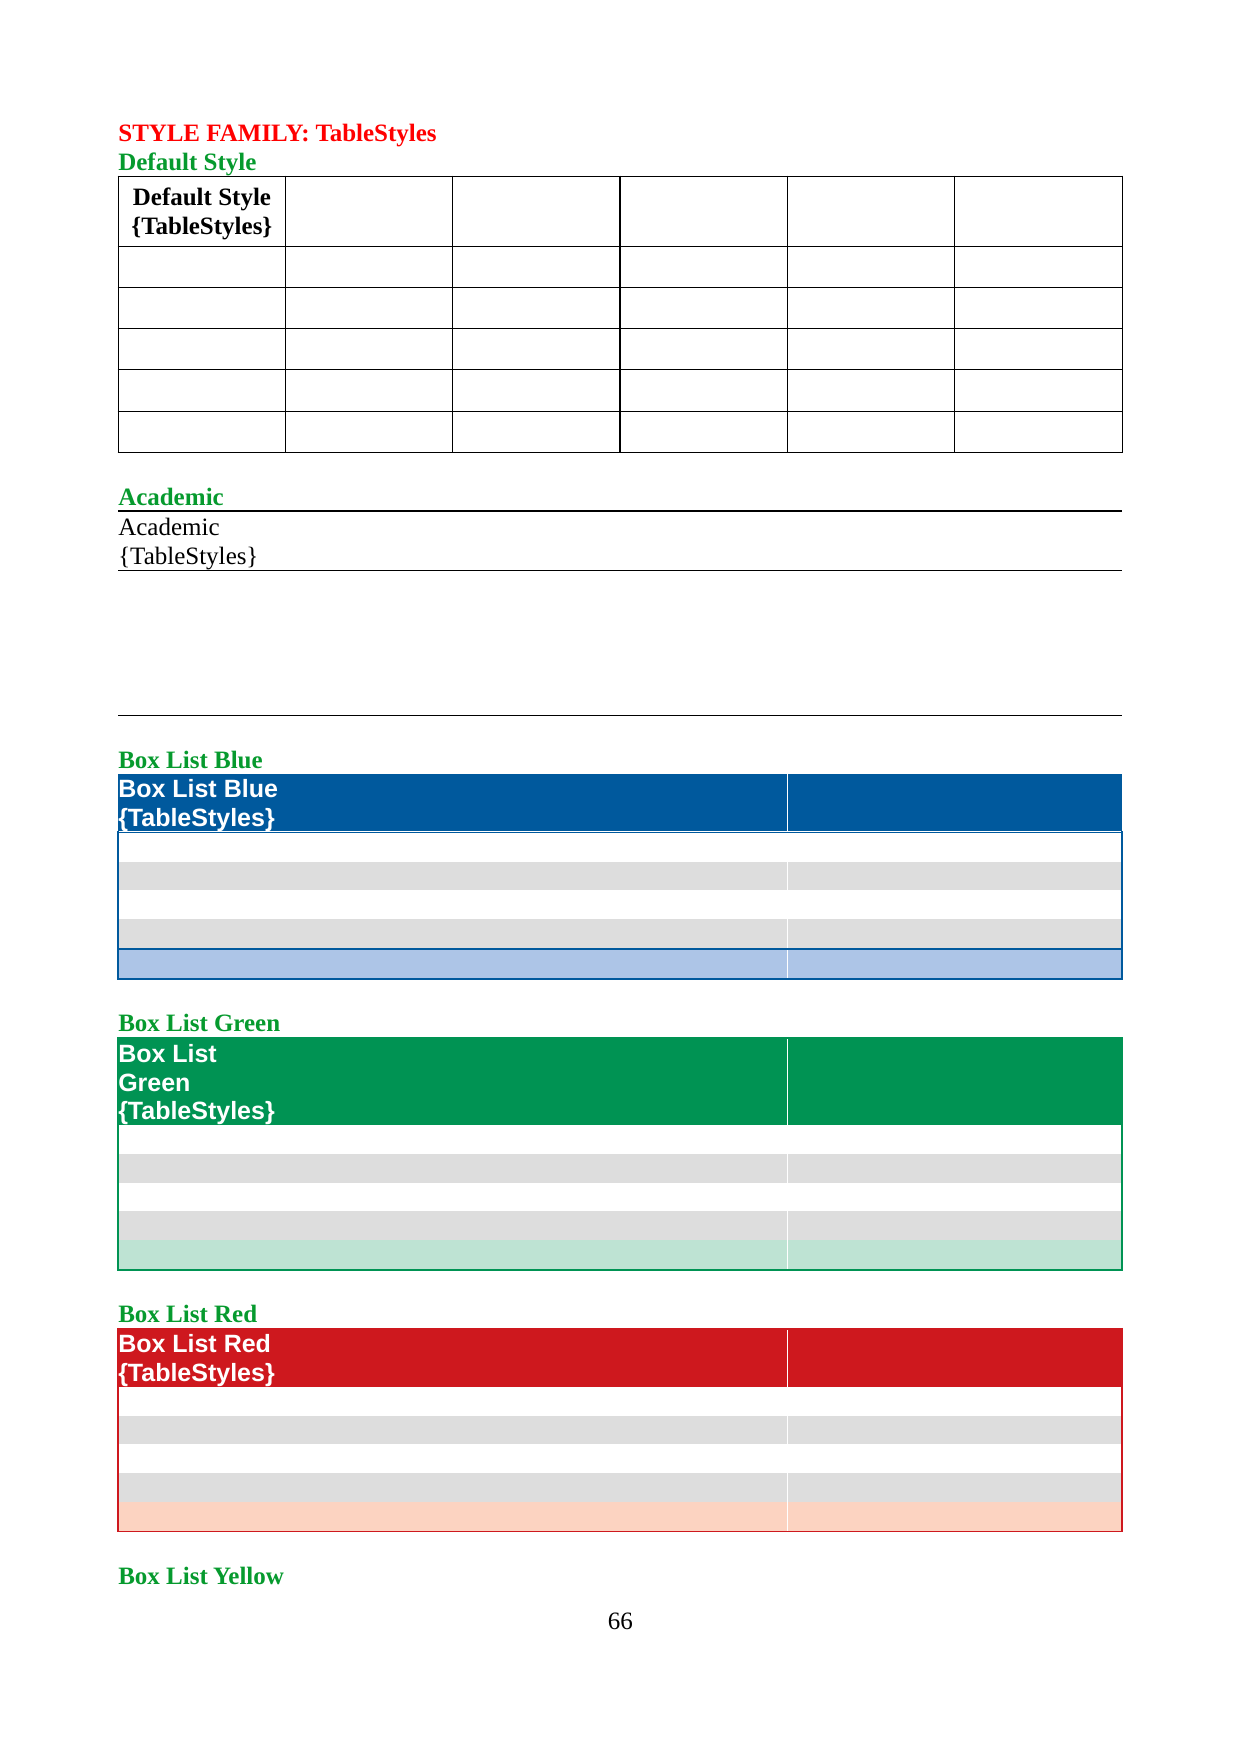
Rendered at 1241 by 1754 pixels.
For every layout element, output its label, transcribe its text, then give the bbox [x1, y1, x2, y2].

table_cell [788, 1445, 955, 1473]
table_cell [621, 412, 787, 452]
table_cell [955, 1473, 1121, 1502]
table_cell [285, 833, 453, 862]
table_cell [620, 629, 787, 657]
table_cell [620, 1211, 787, 1240]
table_cell [955, 370, 1122, 411]
table_cell [453, 1416, 620, 1444]
table_cell [621, 288, 787, 328]
table_cell [285, 1240, 453, 1269]
table_cell [453, 919, 620, 948]
table_header Box List Blue {TableStyles} [118, 774, 285, 831]
table_cell [788, 686, 955, 715]
table_cell [119, 1445, 285, 1473]
table_cell [955, 1211, 1121, 1240]
text Box List Blue [118, 745, 1122, 774]
table_cell [955, 1240, 1121, 1269]
table_cell [788, 1240, 955, 1269]
table_cell [453, 1211, 620, 1240]
table_cell [453, 686, 620, 715]
table_header [453, 1330, 620, 1387]
table_header [955, 177, 1122, 246]
table_cell [119, 370, 285, 411]
table_header [285, 774, 453, 831]
table_cell [955, 412, 1122, 452]
table_header Box List Red {TableStyles} [119, 1330, 285, 1387]
table_cell [119, 1154, 285, 1183]
table_cell [788, 247, 954, 287]
table_cell [285, 629, 453, 657]
table_cell [453, 950, 620, 978]
table_cell [119, 247, 285, 287]
table_cell [788, 1211, 955, 1240]
table_cell [118, 686, 285, 715]
table_header [620, 1039, 787, 1125]
table_cell [788, 370, 954, 411]
table_cell [788, 1416, 955, 1444]
table_cell [119, 1473, 285, 1502]
table_cell [620, 833, 787, 862]
table_cell [453, 657, 620, 686]
table_cell [620, 862, 787, 890]
table_cell [453, 1445, 620, 1473]
table_cell [788, 833, 955, 862]
table_cell [453, 412, 619, 452]
table_cell [453, 862, 620, 890]
table_cell [621, 247, 787, 287]
table_cell [620, 1387, 787, 1416]
table_cell [788, 571, 955, 600]
table_cell [286, 288, 452, 328]
table_cell [788, 1183, 955, 1211]
table_cell [788, 412, 954, 452]
table_cell [286, 329, 452, 369]
table_cell [620, 1473, 787, 1502]
table_cell [285, 571, 453, 600]
table_cell [620, 1183, 787, 1211]
table_cell [620, 950, 787, 978]
table_cell [621, 329, 787, 369]
table_cell [453, 1387, 620, 1416]
table_cell [620, 1416, 787, 1444]
table_cell [119, 329, 285, 369]
table_cell [285, 950, 453, 978]
table_cell [453, 288, 619, 328]
table_cell [453, 629, 620, 657]
table_cell [620, 1445, 787, 1473]
table_cell [285, 686, 453, 715]
table_cell [453, 370, 619, 411]
table_header [788, 774, 955, 831]
table_cell [285, 862, 453, 890]
table_cell [955, 571, 1122, 600]
table_cell [285, 1154, 453, 1183]
table_cell [788, 329, 954, 369]
table_cell [453, 1240, 620, 1269]
table_cell [620, 657, 787, 686]
table_cell [620, 1240, 787, 1269]
table_cell [620, 600, 787, 628]
table_cell [119, 950, 285, 978]
table_cell [286, 247, 452, 287]
table_cell [788, 1154, 955, 1183]
table_cell [788, 600, 955, 628]
table_cell [620, 1125, 787, 1154]
table_cell [453, 1125, 620, 1154]
table_cell [285, 890, 453, 919]
table_cell [285, 1211, 453, 1240]
table_cell [285, 1125, 453, 1154]
table_cell [285, 1445, 453, 1473]
table_cell [955, 247, 1122, 287]
table_cell [788, 657, 955, 686]
table_cell [119, 890, 285, 919]
table_header [955, 1330, 1121, 1387]
table_cell [955, 833, 1121, 862]
table_cell [621, 370, 787, 411]
text STYLE FAMILY: TableStyles [118, 118, 1122, 147]
table_cell [119, 412, 285, 452]
table_cell [285, 1387, 453, 1416]
table_cell [119, 919, 285, 948]
table_cell [788, 1473, 955, 1502]
table_cell [118, 571, 285, 600]
table_header Academic {TableStyles} [118, 512, 285, 569]
table_cell [453, 571, 620, 600]
table_cell [119, 288, 285, 328]
text Academic [118, 482, 1122, 510]
table_cell [955, 600, 1122, 628]
table_header [285, 512, 453, 569]
table_cell [118, 600, 285, 628]
table_cell [285, 1416, 453, 1444]
table_header Default Style {TableStyles} [119, 177, 285, 246]
table_header Box List Green {TableStyles} [119, 1039, 285, 1125]
table_header [453, 774, 620, 831]
table_cell [119, 1387, 285, 1416]
table_header [788, 512, 955, 569]
text Default Style [118, 147, 1122, 176]
table_cell [453, 890, 620, 919]
table_cell [620, 571, 787, 600]
text Box List Yellow [118, 1561, 1122, 1590]
table_cell [788, 288, 954, 328]
table_header [453, 512, 620, 569]
table_cell [119, 1416, 285, 1444]
table_cell [286, 370, 452, 411]
table_cell [285, 1502, 453, 1531]
table_cell [285, 600, 453, 628]
table_cell [119, 1183, 285, 1211]
table_cell [453, 1183, 620, 1211]
table_cell [788, 862, 955, 890]
table_cell [620, 1154, 787, 1183]
table_header [621, 177, 787, 246]
table_cell [118, 629, 285, 657]
table_cell [620, 919, 787, 948]
table_cell [955, 657, 1122, 686]
table_header [620, 512, 787, 569]
table_cell [955, 950, 1121, 978]
table_cell [955, 629, 1122, 657]
table_cell [955, 1445, 1121, 1473]
table_cell [788, 1502, 955, 1531]
table_cell [955, 1125, 1121, 1154]
table_cell [788, 919, 955, 948]
table_header [285, 1330, 453, 1387]
table_cell [285, 657, 453, 686]
table_cell [453, 1502, 620, 1531]
table_cell [955, 1154, 1121, 1183]
table_cell [286, 412, 452, 452]
table_cell [119, 1211, 285, 1240]
table_cell [453, 247, 619, 287]
table_cell [955, 288, 1122, 328]
table_cell [620, 686, 787, 715]
table_cell [788, 629, 955, 657]
table_cell [955, 890, 1121, 919]
table_cell [955, 686, 1122, 715]
table_cell [119, 1502, 285, 1531]
table_header [788, 177, 954, 246]
table_header [620, 774, 787, 831]
table_cell [955, 1183, 1121, 1211]
table_cell [119, 1240, 285, 1269]
table_cell [788, 890, 955, 919]
table_header [955, 1039, 1121, 1125]
table_header [453, 177, 619, 246]
table_cell [119, 862, 285, 890]
table_cell [119, 833, 285, 862]
table_cell [285, 1183, 453, 1211]
table_cell [453, 329, 619, 369]
table_cell [453, 833, 620, 862]
table_cell [955, 919, 1121, 948]
table_header [620, 1330, 787, 1387]
table_header [788, 1330, 955, 1387]
table_cell [285, 919, 453, 948]
table_cell [453, 1473, 620, 1502]
text Box List Red [118, 1299, 1122, 1328]
table_header [955, 512, 1122, 569]
table_cell [620, 1502, 787, 1531]
table_cell [119, 1125, 285, 1154]
table_cell [453, 600, 620, 628]
table_cell [620, 890, 787, 919]
table_cell [955, 1502, 1121, 1531]
table_header [955, 774, 1122, 831]
table_cell [955, 862, 1121, 890]
table_cell [955, 1416, 1121, 1444]
table_header [286, 177, 452, 246]
table_cell [788, 1387, 955, 1416]
table_cell [955, 329, 1122, 369]
table_cell [285, 1473, 453, 1502]
table_header [285, 1039, 453, 1125]
table_cell [788, 950, 955, 978]
table_header [453, 1039, 620, 1125]
text Box List Green [118, 1008, 1122, 1037]
table_cell [453, 1154, 620, 1183]
table_cell [788, 1125, 955, 1154]
table_cell [118, 657, 285, 686]
table_cell [955, 1387, 1121, 1416]
table_header [788, 1039, 955, 1125]
